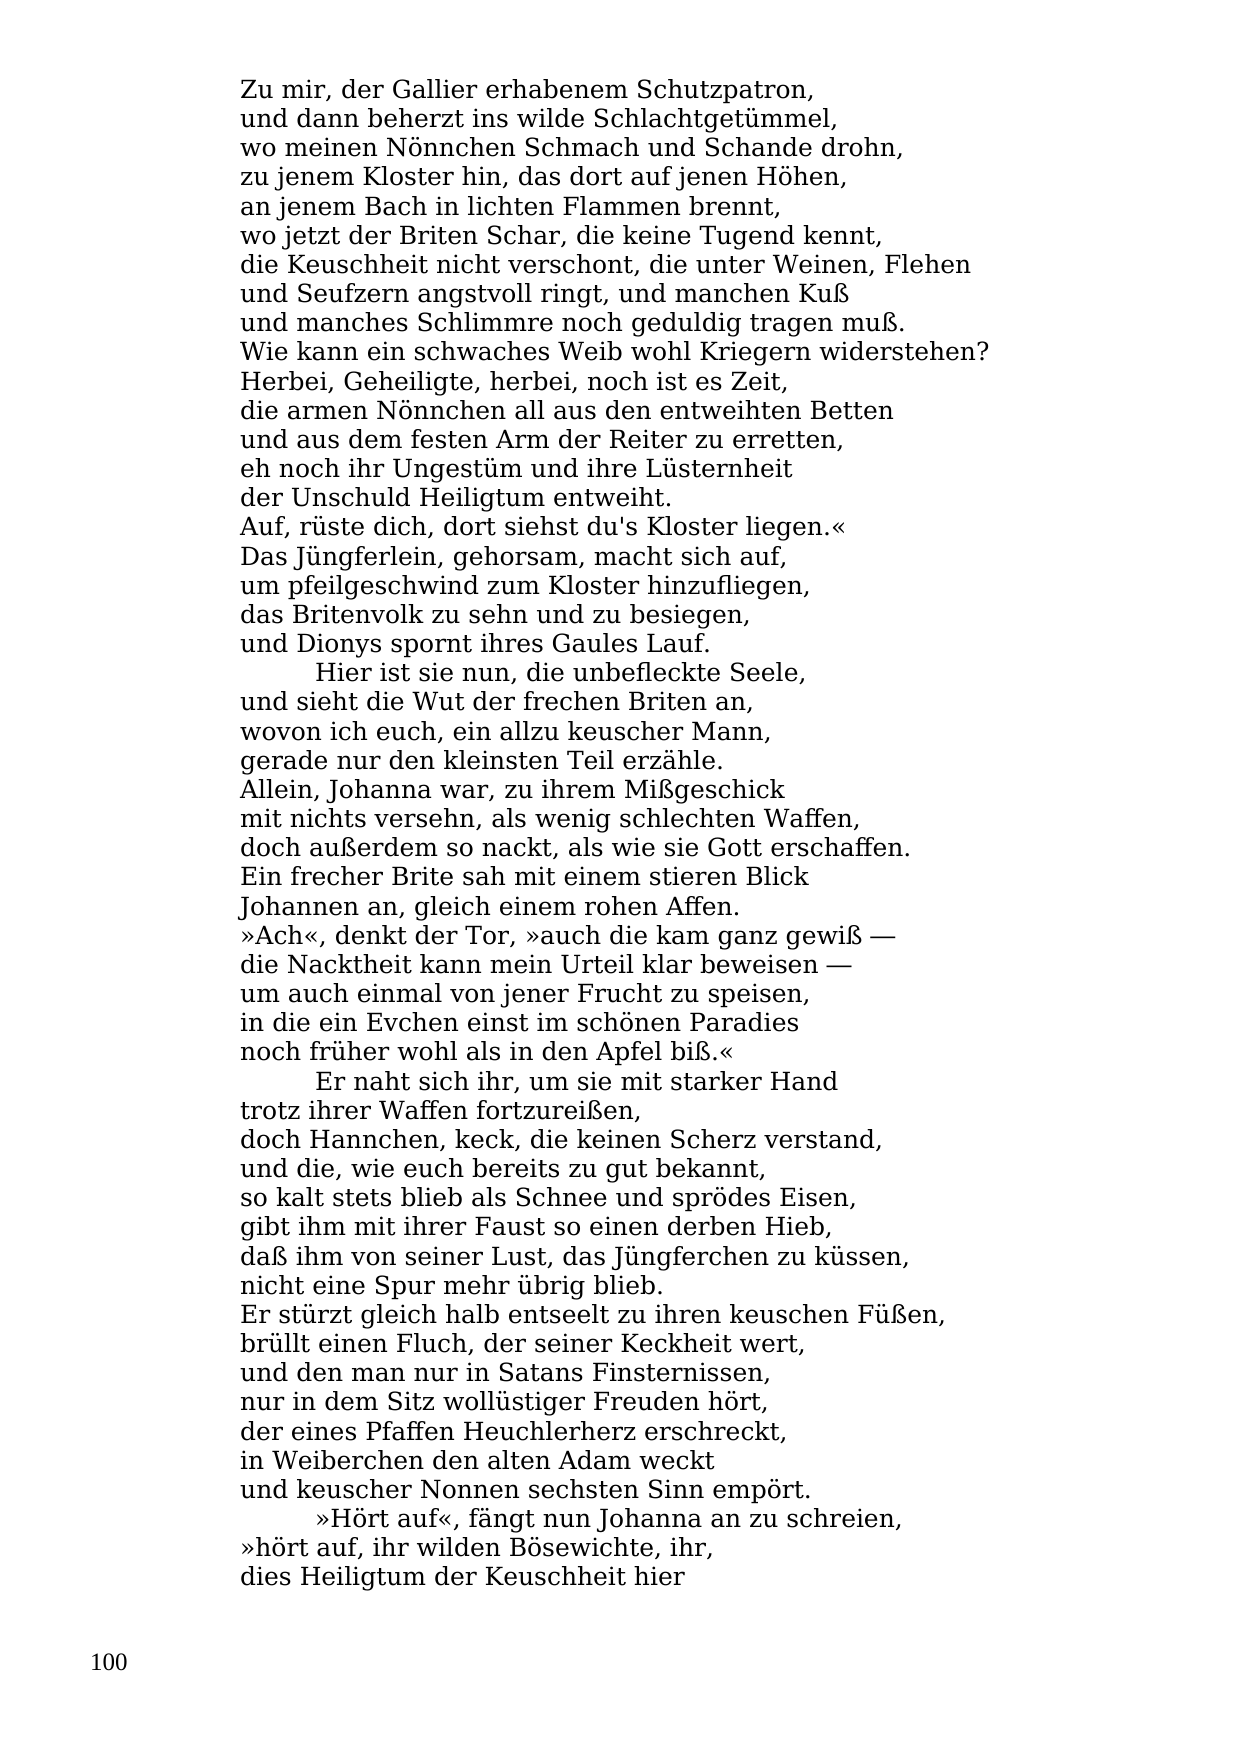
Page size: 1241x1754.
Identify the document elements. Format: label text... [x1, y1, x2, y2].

text Er naht sich ihr, um sie mit starker Hand trotz ihrer Waffen fortzureißen, doch Hannchen, keck, die keinen Scherz verstand, und die, wie euch bereits zu gut bekannt, so kalt stets blieb als Schnee und sprödes Eisen, gibt ihm mit ihrer Faust so einen derben Hieb, daß ihm von seiner Lust, das Jüngferchen zu küssen, nicht eine Spur mehr übrig blieb. Er stürzt gleich halb entseelt zu ihren keuschen Füßen, brüllt einen Fluch, der seiner Keckheit wert, und den man nur in Satans Finsternissen, nur in dem Sitz wollüstiger Freuden hört, der eines Pfaffen Heuchlerherz erschreckt, in Weiberchen den alten Adam weckt und keuscher Nonnen sechsten Sinn empört. [240, 1067, 1091, 1504]
text Zu mir, der Gallier erhabenem Schutzpatron, und dann beherzt ins wilde Schlachtgetümmel, wo meinen Nönnchen Schmach und Schande drohn, zu jenem Kloster hin, das dort auf jenen Höhen, an jenem Bach in lichten Flammen brennt, wo jetzt der Briten Schar, die keine Tugend kennt, die Keuschheit nicht verschont, die unter Weinen, Flehen und Seufzern angstvoll ringt, und manchen Kuß und manches Schlimmre noch geduldig tragen muß. Wie kann ein schwaches Weib wohl Kriegern widerstehen? Herbei, Geheiligte, herbei, noch ist es Zeit, die armen Nönnchen all aus den entweihten Betten und aus dem festen Arm der Reiter zu erretten, eh noch ihr Ungestüm und ihre Lüsternheit der Unschuld Heiligtum entweiht. Auf, rüste dich, dort siehst du's Kloster liegen.« Das Jüngferlein, gehorsam, macht sich auf, um pfeilgeschwind zum Kloster hinzufliegen, das Britenvolk zu sehn und zu besiegen, und Dionys spornt ihres Gaules Lauf. [240, 75, 1091, 658]
text Hier ist sie nun, die unbefleckte Seele, und sieht die Wut der frechen Briten an, wovon ich euch, ein allzu keuscher Mann, gerade nur den kleinsten Teil erzähle. Allein, Johanna war, zu ihrem Mißgeschick mit nichts versehn, als wenig schlechten Waffen, doch außerdem so nackt, als wie sie Gott erschaffen. Ein frecher Brite sah mit einem stieren Blick Johannen an, gleich einem rohen Affen. »Ach«, denkt der Tor, »auch die kam ganz gewiß ― die Nacktheit kann mein Urteil klar beweisen ― um auch einmal von jener Frucht zu speisen, in die ein Evchen einst im schönen Paradies noch früher wohl als in den Apfel biß.« [240, 658, 1091, 1067]
text »Hört auf«, fängt nun Johanna an zu schreien, »hört auf, ihr wilden Bösewichte, ihr, dies Heiligtum der Keuschheit hier [240, 1504, 1091, 1592]
